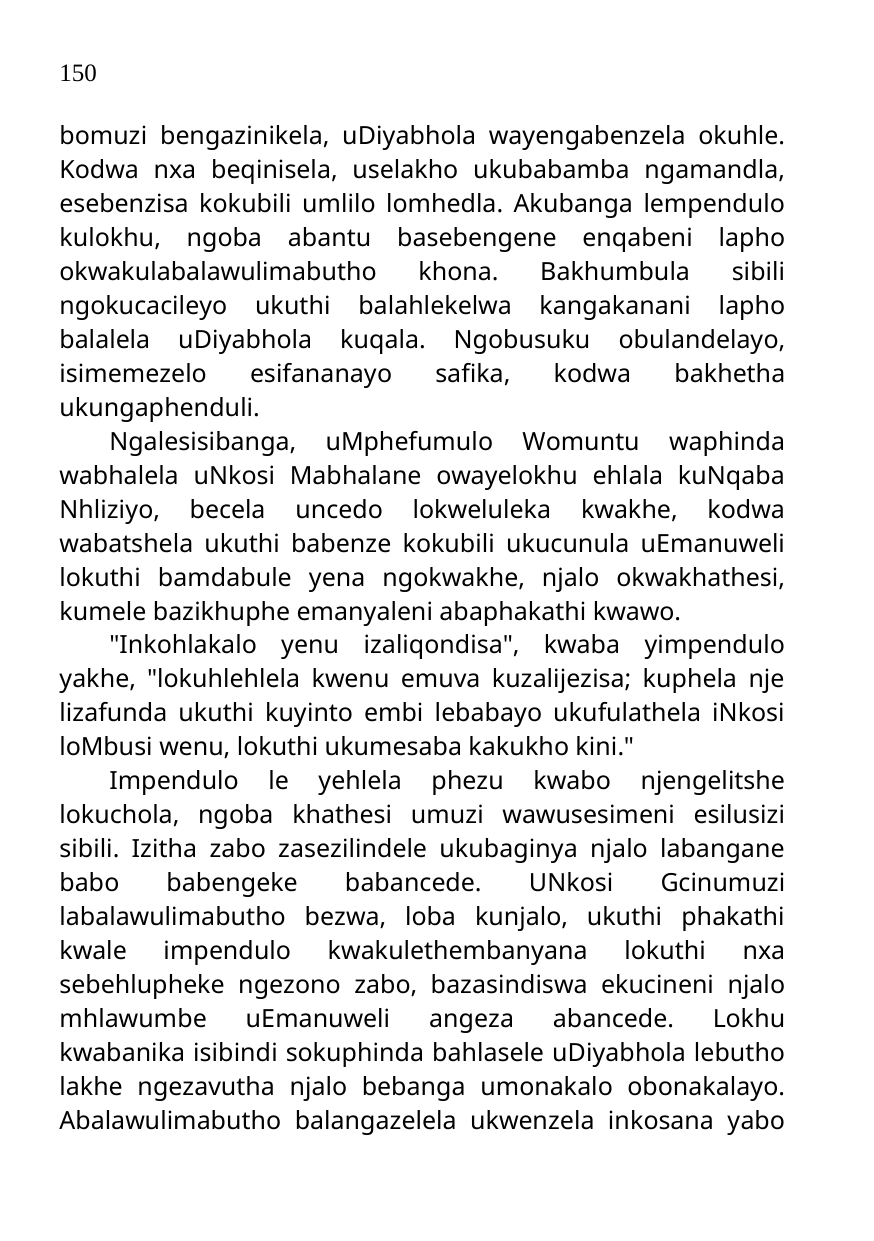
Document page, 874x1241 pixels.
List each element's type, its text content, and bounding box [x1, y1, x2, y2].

text "Inkohlakalo yenu izaliqondisa", kwaba yimpendulo yakhe, "lokuhlehlela kwenu emuva kuzalijezisa; kuphela nje lizafunda ukuthi kuyinto embi lebabayo ukufulathela iNkosi loMbusi wenu, lokuthi ukumesaba kakukho kini." [59, 627, 785, 763]
text Ngalesisibanga, uMphefumulo Womuntu waphinda wabhalela uNkosi Mabhalane owayelokhu ehlala kuNqaba Nhliziyo, becela uncedo lokweluleka kwakhe, kodwa wabatshela ukuthi babenze kokubili ukucunula uEmanuweli lokuthi bamdabule yena ngokwakhe, njalo okwakhathesi, kumele bazikhuphe emanyaleni abaphakathi kwawo. [59, 424, 785, 627]
text Impendulo le yehlela phezu kwabo njengelitshe lokuchola, ngoba khathesi umuzi wawusesimeni esilusizi sibili. Izitha zabo zasezilindele ukubaginya njalo labangane babo babengeke babancede. UNkosi Gcinumuzi labalawulimabutho bezwa, loba kunjalo, ukuthi phakathi kwale impendulo kwakulethembanyana lokuthi nxa sebehlupheke ngezono zabo, bazasindiswa ekucineni njalo mhlawumbe uEmanuweli angeza abancede. Lokhu kwabanika isibindi sokuphinda bahlasele uDiyabhola lebutho lakhe ngezavutha njalo bebanga umonakalo obonakalayo. Abalawulimabutho balangazelela ukwenzela inkosana yabo [59, 763, 785, 1137]
text bomuzi bengazinikela, uDiyabhola wayengabenzela okuhle. Kodwa nxa beqinisela, uselakho ukubabamba ngamandla, esebenzisa kokubili umlilo lomhedla. Akubanga lempendulo kulokhu, ngoba abantu basebengene enqabeni lapho okwakulabalawulimabutho khona. Bakhumbula sibili ngokucacileyo ukuthi balahlekelwa kangakanani lapho balalela uDiyabhola kuqala. Ngobusuku obulandelayo, isimemezelo esifananayo safika, kodwa bakhetha ukungaphenduli. [59, 118, 785, 424]
